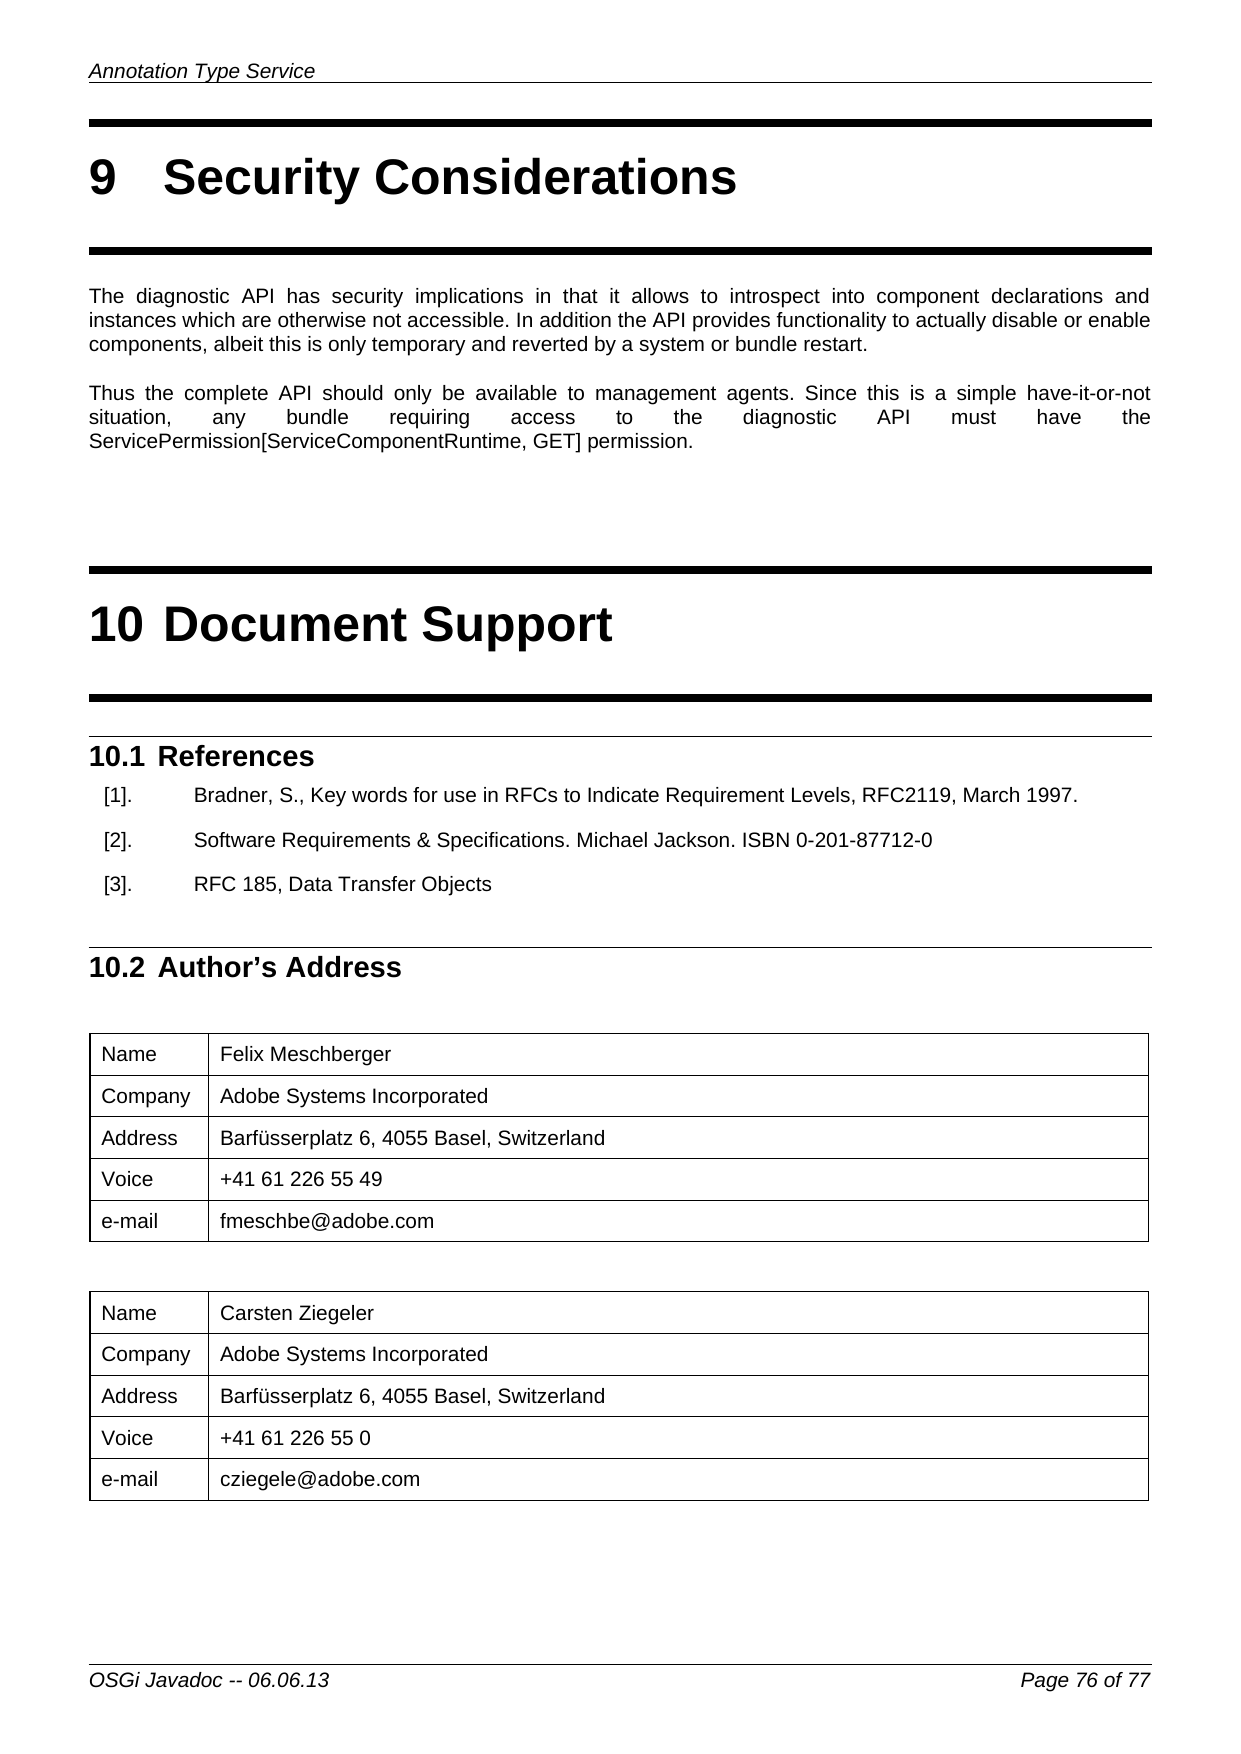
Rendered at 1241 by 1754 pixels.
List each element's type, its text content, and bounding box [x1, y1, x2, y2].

table_header Carsten Ziegeler [209, 1292, 1148, 1333]
table_cell fmeschbe@adobe.com [209, 1201, 1148, 1241]
table_header Felix Meschberger [209, 1034, 1148, 1074]
table_cell e-mail [91, 1459, 208, 1499]
table_cell Company [91, 1076, 208, 1116]
table_cell Company [91, 1334, 208, 1374]
table_header Name [91, 1292, 208, 1333]
list RFC 185, Data Transfer Objects [103, 872, 1152, 896]
table_cell Adobe Systems Incorporated [209, 1076, 1148, 1116]
table_cell e-mail [91, 1201, 208, 1241]
list Software Requirements & Specifications. Michael Jackson. ISBN 0-201-87712-0 [103, 827, 1152, 851]
table_cell Barfüsserplatz 6, 4055 Basel, Switzerland [209, 1376, 1148, 1416]
table_cell Address [91, 1376, 208, 1416]
table_cell Address [91, 1117, 208, 1158]
list Bradner, S., Key words for use in RFCs to Indicate Requirement Levels, RFC2119, March 1997. [103, 783, 1152, 807]
text Thus the complete API should only be available to management agents. Since this is a simple have-it-or-not situation, any bundle requiring access to the diagnostic API must have the ServicePermission[ServiceComponentRuntime, GET] permission. [88, 381, 1152, 453]
subtitle References [88, 737, 1152, 772]
table_cell Voice [91, 1417, 208, 1458]
table_cell Adobe Systems Incorporated [209, 1334, 1148, 1374]
text The diagnostic API has security implications in that it allows to introspect into component declarations and instances which are otherwise not accessible. In addition the API provides functionality to actually disable or enable components, albeit this is only temporary and reverted by a system or bundle restart. [88, 284, 1152, 356]
table_cell cziegele@adobe.com [209, 1459, 1148, 1499]
table_cell Voice [91, 1159, 208, 1199]
subtitle Document Support [88, 567, 1152, 702]
subtitle Security Considerations [88, 120, 1152, 255]
table_header Name [91, 1034, 208, 1074]
table_cell +41 61 226 55 0 [209, 1417, 1148, 1458]
subtitle Author’s Address [88, 948, 1152, 984]
table_cell Barfüsserplatz 6, 4055 Basel, Switzerland [209, 1117, 1148, 1158]
table_cell +41 61 226 55 49 [209, 1159, 1148, 1199]
